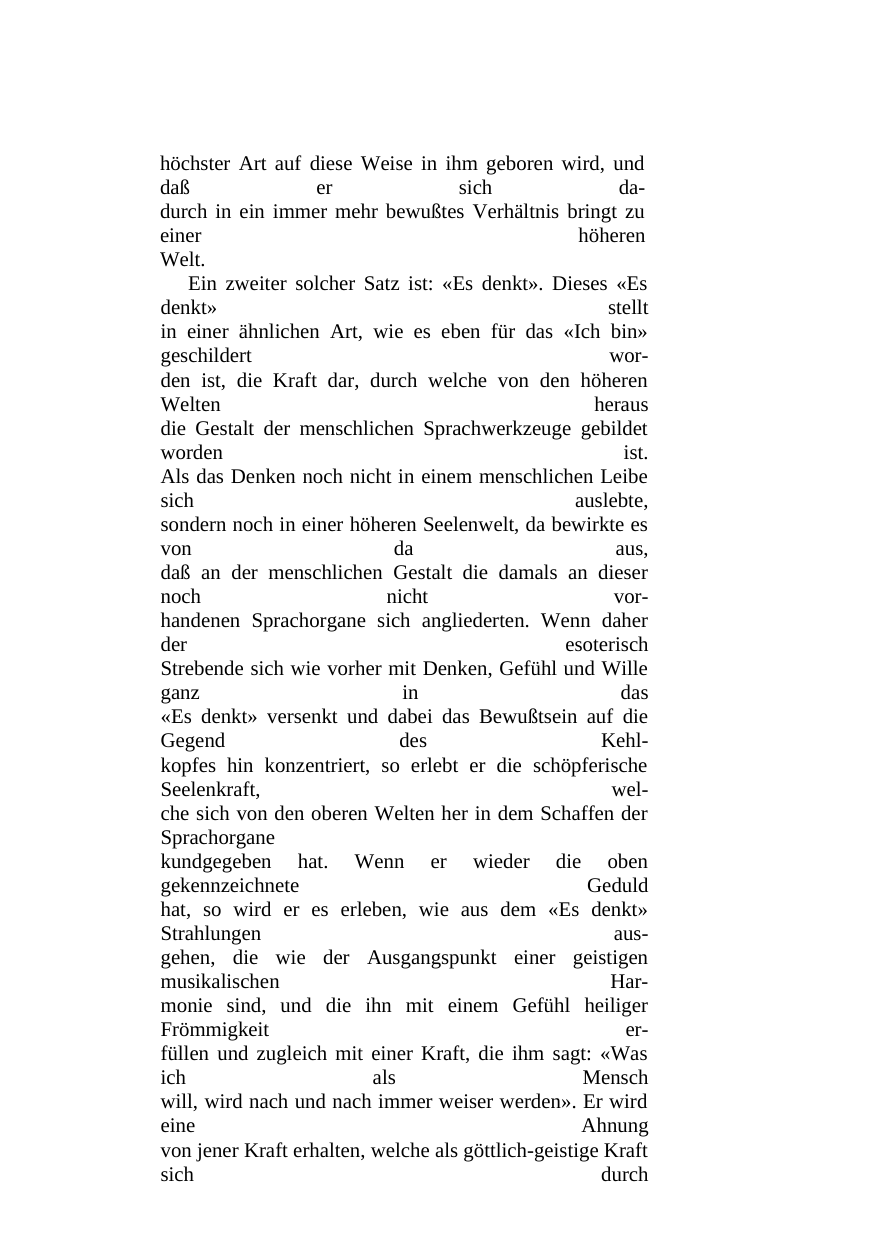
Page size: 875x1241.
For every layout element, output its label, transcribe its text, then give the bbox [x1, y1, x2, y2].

text höchster Art auf diese Weise in ihm geboren wird, und daß er sich da- durch in ein immer mehr bewußtes Verhältnis bringt zu einer höheren Welt. [160, 151, 645, 271]
text Ein zweiter solcher Satz ist: «Es denkt». Dieses «Es denkt» stellt in einer ähnlichen Art, wie es eben für das «Ich bin» geschildert wor- den ist, die Kraft dar, durch welche von den höheren Welten heraus die Gestalt der menschlichen Sprachwerkzeuge gebildet worden ist. Als das Denken noch nicht in einem menschlichen Leibe sich auslebte, sondern noch in einer höheren Seelenwelt, da bewirkte es von da aus, daß an der menschlichen Gestalt die damals an dieser noch nicht vor- handenen Sprachorgane sich angliederten. Wenn daher der esoterisch Strebende sich wie vorher mit Denken, Gefühl und Wille ganz in das «Es denkt» versenkt und dabei das Bewußtsein auf die Gegend des Kehl- kopfes hin konzentriert, so erlebt er die schöpferische Seelenkraft, wel- che sich von den oberen Welten her in dem Schaffen der Sprachorgane kundgegeben hat. Wenn er wieder die oben gekennzeichnete Geduld hat, so wird er es erleben, wie aus dem «Es denkt» Strahlungen aus- gehen, die wie der Ausgangspunkt einer geistigen musikalischen Har- monie sind, und die ihn mit einem Gefühl heiliger Frömmigkeit er- füllen und zugleich mit einer Kraft, die ihm sagt: «Was ich als Mensch will, wird nach und nach immer weiser werden». Er wird eine Ahnung von jener Kraft erhalten, welche als göttlich-geistige Kraft sich durch [160, 271, 648, 1186]
